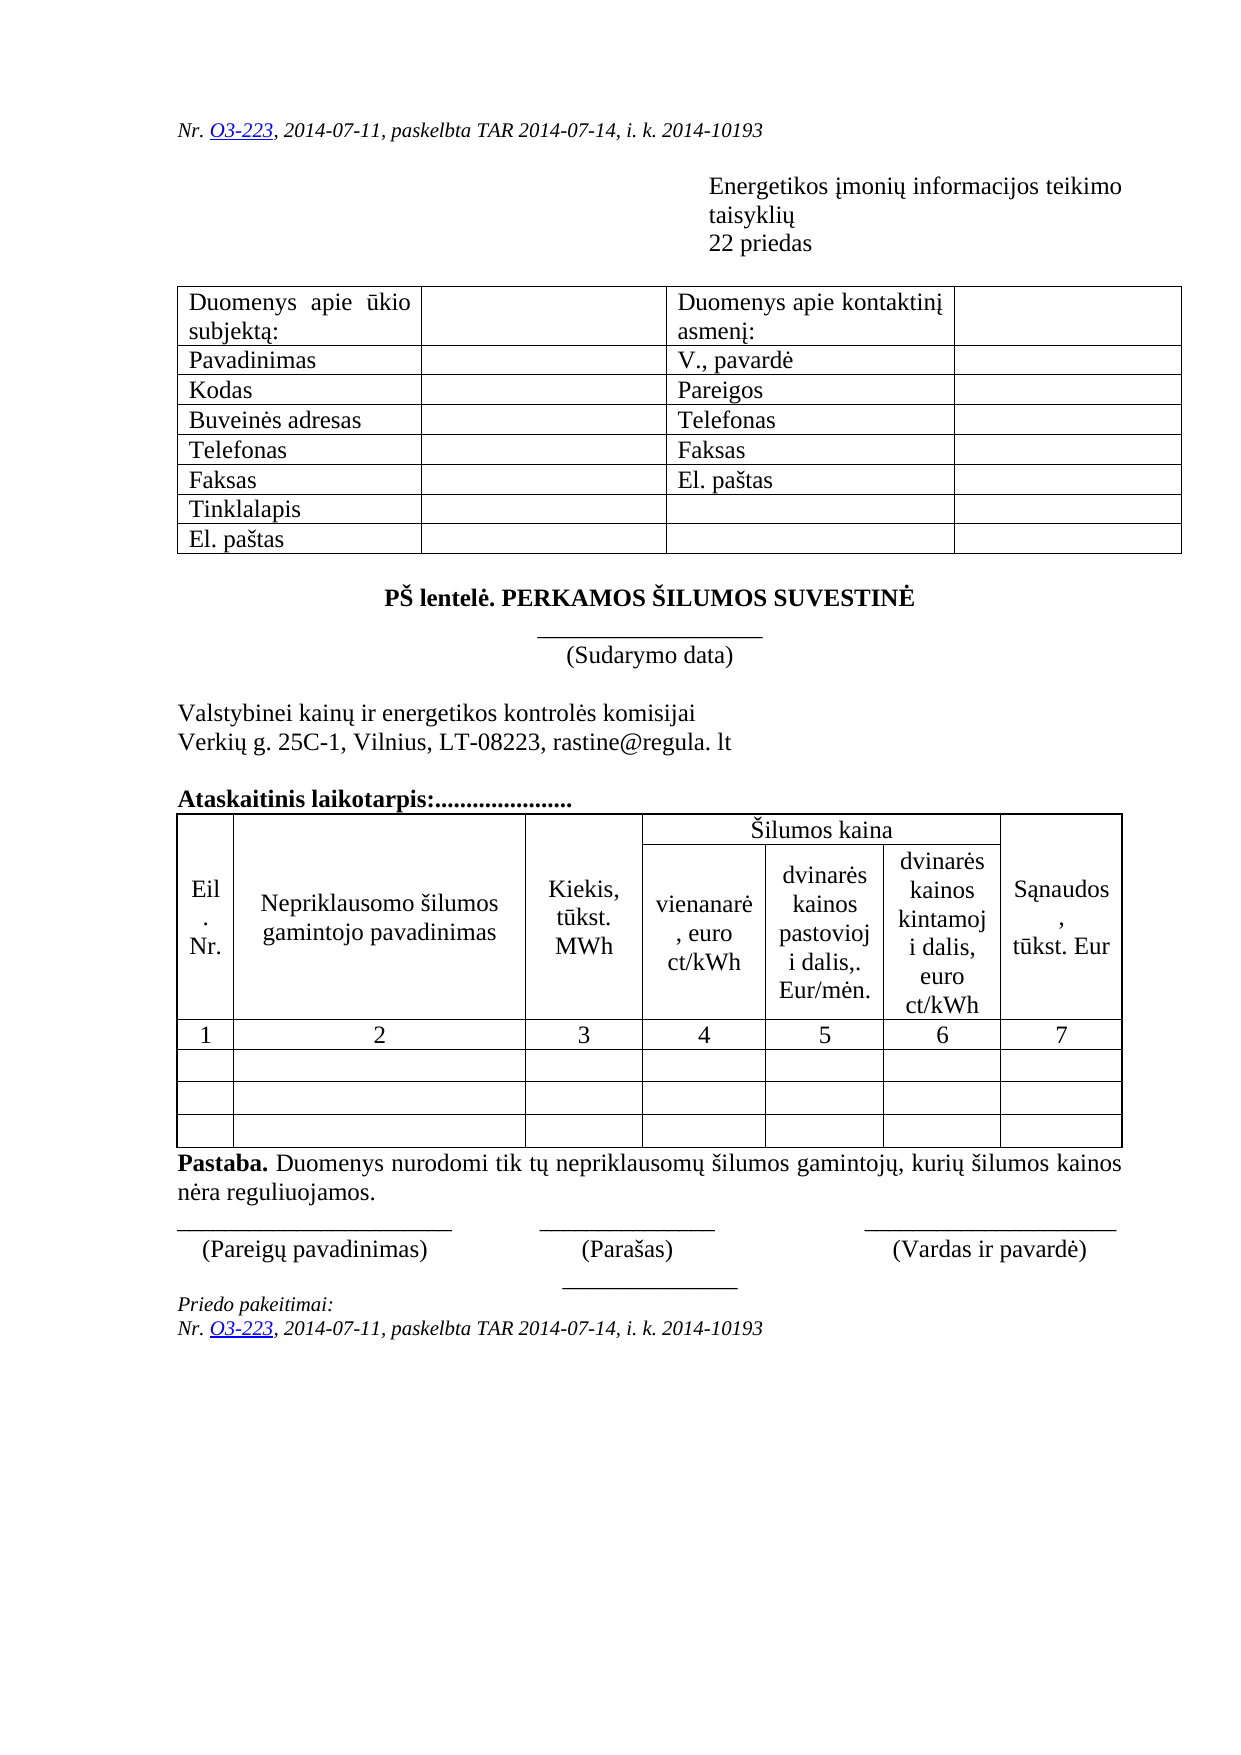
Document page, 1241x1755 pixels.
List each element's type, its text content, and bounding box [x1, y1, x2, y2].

table_header [422, 287, 666, 344]
table_cell [422, 435, 666, 464]
text Energetikos įmonių informacijos teikimo taisyklių [709, 171, 1122, 228]
table_cell [884, 1082, 1000, 1114]
table_cell [643, 1082, 765, 1114]
text PŠ lentelė. PERKAMOS ŠILUMOS SUVESTINĖ [177, 583, 1122, 612]
table_cell 1 [178, 1020, 233, 1048]
table_cell [884, 1115, 1000, 1147]
table_cell 6 [884, 1020, 1000, 1048]
table_cell [526, 1115, 642, 1147]
table_cell [955, 465, 1181, 493]
table_header [955, 287, 1181, 344]
table_cell [667, 524, 954, 553]
table_cell [667, 495, 954, 523]
table_header Eil. Nr. [178, 815, 233, 1019]
table_cell [178, 1115, 233, 1147]
table_header Duomenys apie ūkio subjektą: [178, 287, 421, 344]
table_cell [1001, 1082, 1121, 1114]
table_cell [766, 1115, 883, 1147]
text (Pareigų pavadinimas) (Parašas) (Vardas ir pavardė) [177, 1234, 1122, 1263]
table_header Kiekis, tūkst. MWh [526, 815, 642, 1019]
text __________________ [177, 612, 1122, 640]
table_cell [643, 1050, 765, 1081]
table_cell [955, 524, 1181, 553]
text Valstybinei kainų ir energetikos kontrolės komisijai [177, 698, 1122, 727]
table_cell Telefonas [667, 405, 954, 434]
table_cell 5 [766, 1020, 883, 1048]
table_cell [955, 346, 1181, 374]
table_cell [1001, 1115, 1121, 1147]
table_cell V., pavardė [667, 346, 954, 374]
text Nr. O3-223, 2014-07-11, paskelbta TAR 2014-07-14, i. k. 2014-10193 [177, 1316, 1122, 1340]
table_cell [1001, 1050, 1121, 1081]
text Pastaba. Duomenys nurodomi tik tų nepriklausomų šilumos gamintojų, kurių šilumos kainos nėra reguliuojamos. [177, 1148, 1122, 1205]
table_cell [234, 1082, 525, 1114]
table_cell El. paštas [178, 524, 421, 553]
table_cell Telefonas [178, 435, 421, 464]
table_cell [422, 495, 666, 523]
table_cell El. paštas [667, 465, 954, 493]
table_cell [955, 435, 1181, 464]
table_cell Pavadinimas [178, 346, 421, 374]
table_cell [955, 375, 1181, 404]
table_cell [766, 1082, 883, 1114]
table_cell [422, 346, 666, 374]
table_header Sąnaudos, tūkst. Eur [1001, 815, 1121, 1019]
table_cell 3 [526, 1020, 642, 1048]
table_cell [234, 1050, 525, 1081]
table_cell vienanarė, euro ct/kWh [643, 845, 765, 1019]
table_cell [643, 1115, 765, 1147]
table_header Duomenys apie kontaktinį asmenį: [667, 287, 954, 344]
table_cell [422, 524, 666, 553]
table_cell Faksas [667, 435, 954, 464]
table_cell [178, 1050, 233, 1081]
table_cell [955, 405, 1181, 434]
table_cell [422, 465, 666, 493]
table_cell [955, 495, 1181, 523]
text (Sudarymo data) [177, 640, 1122, 669]
table_cell Tinklalapis [178, 495, 421, 523]
text ______________ [177, 1263, 1122, 1292]
text Priedo pakeitimai: [177, 1292, 1122, 1316]
table_cell Faksas [178, 465, 421, 493]
text Ataskaitinis laikotarpis:...................... [177, 784, 1122, 813]
text Nr. O3-223, 2014-07-11, paskelbta TAR 2014-07-14, i. k. 2014-10193 [177, 118, 1122, 142]
text Verkių g. 25C-1, Vilnius, LT-08223, rastine@regula. lt [177, 727, 1122, 755]
table_cell [526, 1082, 642, 1114]
table_cell Kodas [178, 375, 421, 404]
table_cell dvinarės kainos kintamoji dalis, euro ct/kWh [884, 845, 1000, 1019]
table_cell [884, 1050, 1000, 1081]
table_cell [766, 1050, 883, 1081]
table_cell [178, 1082, 233, 1114]
table_cell Pareigos [667, 375, 954, 404]
table_header Nepriklausomo šilumos gamintojo pavadinimas [234, 815, 525, 1019]
table_cell [234, 1115, 525, 1147]
table_header Šilumos kaina [643, 815, 1000, 844]
table_cell [526, 1050, 642, 1081]
table_cell 4 [643, 1020, 765, 1048]
table_cell 2 [234, 1020, 525, 1048]
table_cell dvinarės kainos pastovioji dalis,. Eur/mėn. [766, 845, 883, 1019]
table_cell [422, 405, 666, 434]
table_cell 7 [1001, 1020, 1121, 1048]
table_cell Buveinės adresas [178, 405, 421, 434]
text 22 priedas [709, 228, 1122, 257]
table_cell [422, 375, 666, 404]
